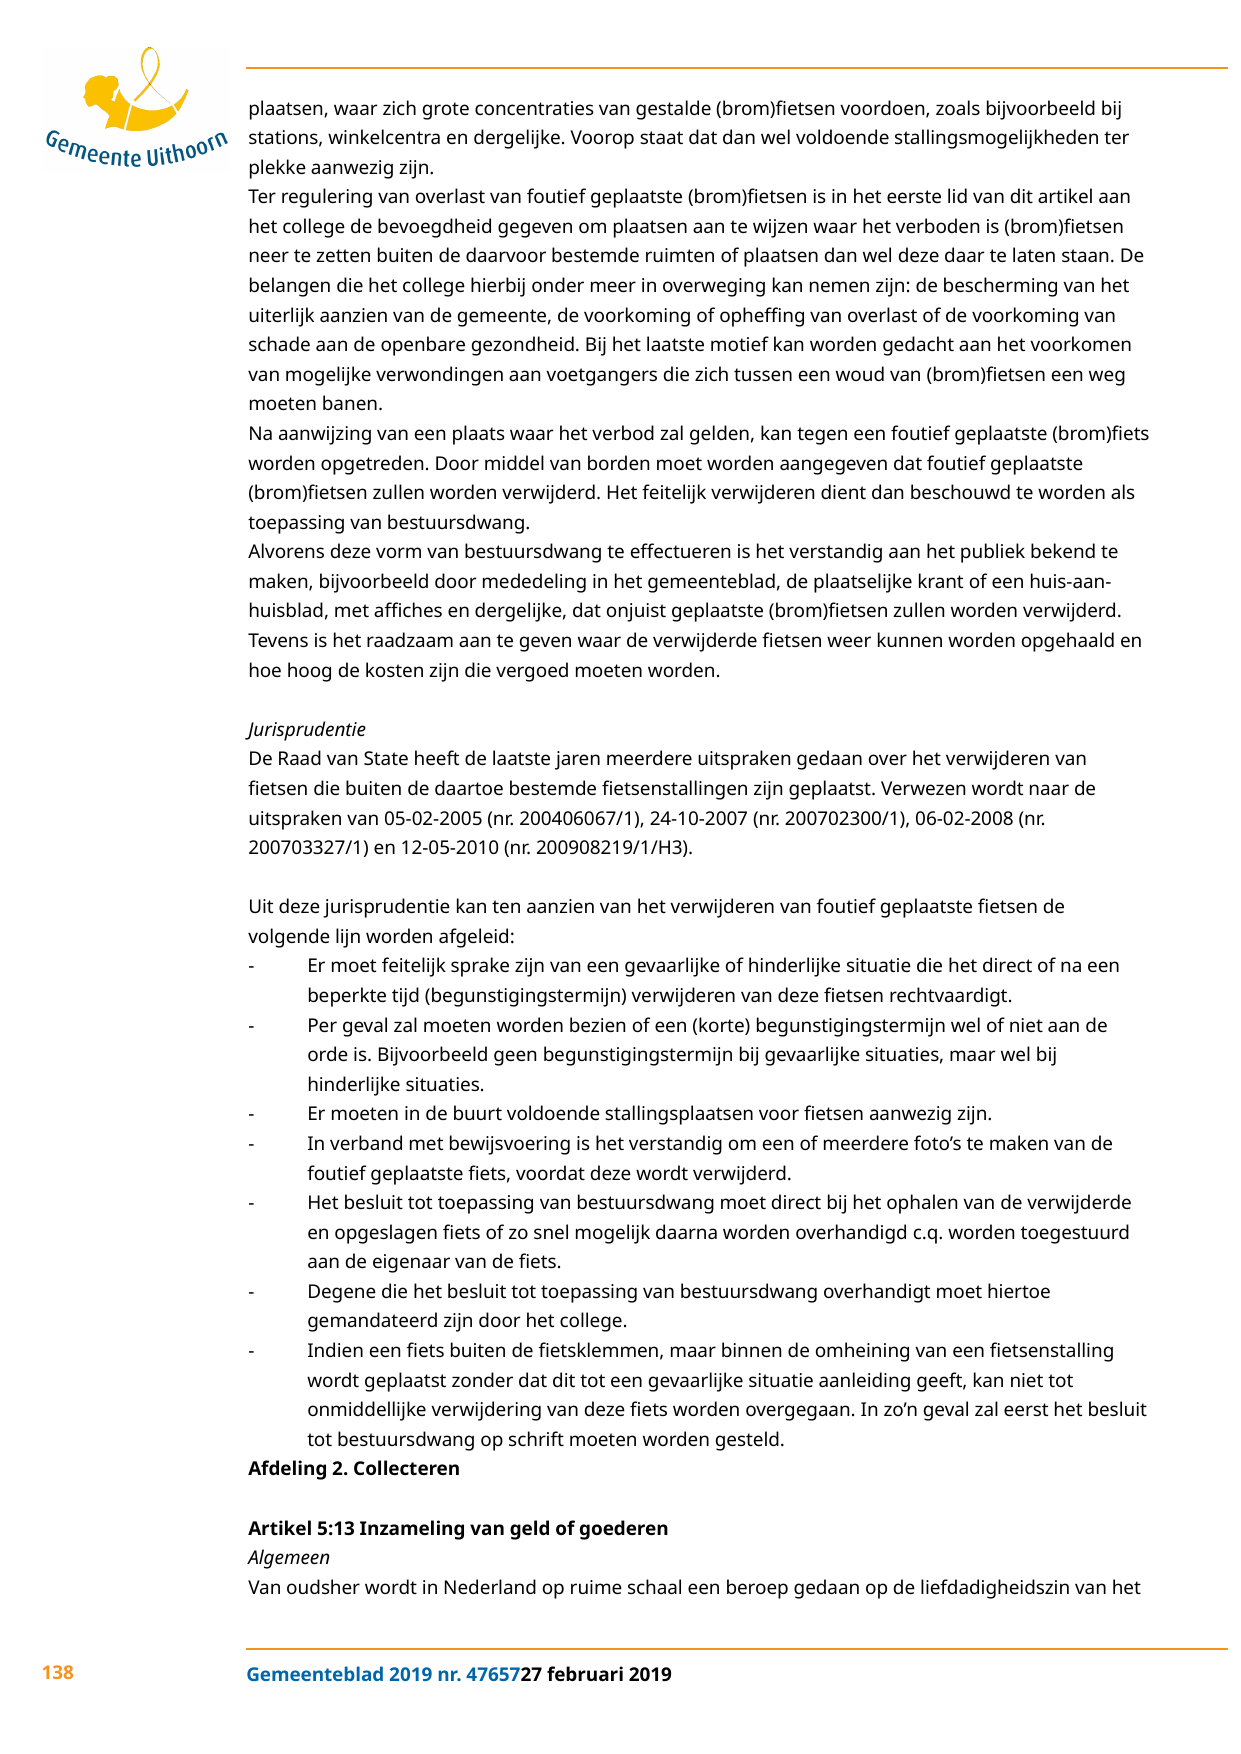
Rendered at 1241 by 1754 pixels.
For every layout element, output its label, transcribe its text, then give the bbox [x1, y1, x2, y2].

text Artikel 5:13 Inzameling van geld of goederen [248, 1515, 1152, 1541]
text Jurisprudentie [248, 716, 1152, 742]
text Van oudsher wordt in Nederland op ruime schaal een beroep gedaan op de liefdadigheidszin van het [248, 1574, 1152, 1600]
list Het besluit tot toepassing van bestuursdwang moet direct bij het ophalen van de verwijderde en opgeslagen fiets of zo snel mogelijk daarna worden overhandigd c.q. worden toegestuurd aan de eigenaar van de fiets. [248, 1189, 1152, 1274]
text Na aanwijzing van een plaats waar het verbod zal gelden, kan tegen een foutief geplaatste (brom)fiets worden opgetreden. Door middel van borden moet worden aangegeven dat foutief geplaatste (brom)fietsen zullen worden verwijderd. Het feitelijk verwijderen dient dan beschouwd te worden als toepassing van bestuursdwang. [248, 420, 1152, 535]
text Ter regulering van overlast van foutief geplaatste (brom)fietsen is in het eerste lid van dit artikel aan het college de bevoegdheid gegeven om plaatsen aan te wijzen waar het verboden is (brom)fietsen neer te zetten buiten de daarvoor bestemde ruimten of plaatsen dan wel deze daar te laten staan. De belangen die het college hierbij onder meer in overweging kan nemen zijn: de bescherming van het uiterlijk aanzien van de gemeente, de voorkoming of opheffing van overlast of de voorkoming van schade aan de openbare gezondheid. Bij het laatste motief kan worden gedacht aan het voorkomen van mogelijke verwondingen aan voetgangers die zich tussen een woud van (brom)fietsen een weg moeten banen. [248, 183, 1152, 416]
list Er moeten in de buurt voldoende stallingsplaatsen voor fietsen aanwezig zijn. [248, 1101, 1152, 1126]
picture [41, 47, 231, 172]
text Algemeen [248, 1544, 1152, 1570]
list In verband met bewijsvoering is het verstandig om een of meerdere foto’s te maken van de foutief geplaatste fiets, voordat deze wordt verwijderd. [248, 1130, 1152, 1186]
list Indien een fiets buiten de fietsklemmen, maar binnen de omheining van een fietsenstalling wordt geplaatst zonder dat dit tot een gevaarlijke situatie aanleiding geeft, kan niet tot onmiddellijke verwijdering van deze fiets worden overgegaan. In zo’n geval zal eerst het besluit tot bestuursdwang op schrift moeten worden gesteld. [248, 1337, 1152, 1452]
list Er moet feitelijk sprake zijn van een gevaarlijke of hinderlijke situatie die het direct of na een beperkte tijd (begunstigingstermijn) verwijderen van deze fietsen rechtvaardigt. [248, 953, 1152, 1008]
list Per geval zal moeten worden bezien of een (korte) begunstigingstermijn wel of niet aan de orde is. Bijvoorbeeld geen begunstigingstermijn bij gevaarlijke situaties, maar wel bij hinderlijke situaties. [248, 1012, 1152, 1097]
text Afdeling 2. Collecteren [248, 1456, 1152, 1481]
text Uit deze jurisprudentie kan ten aanzien van het verwijderen van foutief geplaatste fietsen de volgende lijn worden afgeleid: [248, 893, 1152, 949]
list Degene die het besluit tot toepassing van bestuursdwang overhandigt moet hiertoe gemandateerd zijn door het college. [248, 1278, 1152, 1333]
text Alvorens deze vorm van bestuursdwang te effectueren is het verstandig aan het publiek bekend te maken, bijvoorbeeld door mededeling in het gemeenteblad, de plaatselijke krant of een huis-aan-huisblad, met affiches en dergelijke, dat onjuist geplaatste (brom)fietsen zullen worden verwijderd. Tevens is het raadzaam aan te geven waar de verwijderde fietsen weer kunnen worden opgehaald en hoe hoog de kosten zijn die vergoed moeten worden. [248, 538, 1152, 683]
text plaatsen, waar zich grote concentraties van gestalde (brom)fietsen voordoen, zoals bijvoorbeeld bij stations, winkelcentra en dergelijke. Voorop staat dat dan wel voldoende stallingsmogelijkheden ter plekke aanwezig zijn. [248, 95, 1152, 180]
text De Raad van State heeft de laatste jaren meerdere uitspraken gedaan over het verwijderen van fietsen die buiten de daartoe bestemde fietsenstallingen zijn geplaatst. Verwezen wordt naar de uitspraken van 05-02-2005 (nr. 200406067/1), 24-10-2007 (nr. 200702300/1), 06-02-2008 (nr. 200703327/1) en 12-05-2010 (nr. 200908219/1/H3). [248, 746, 1152, 860]
